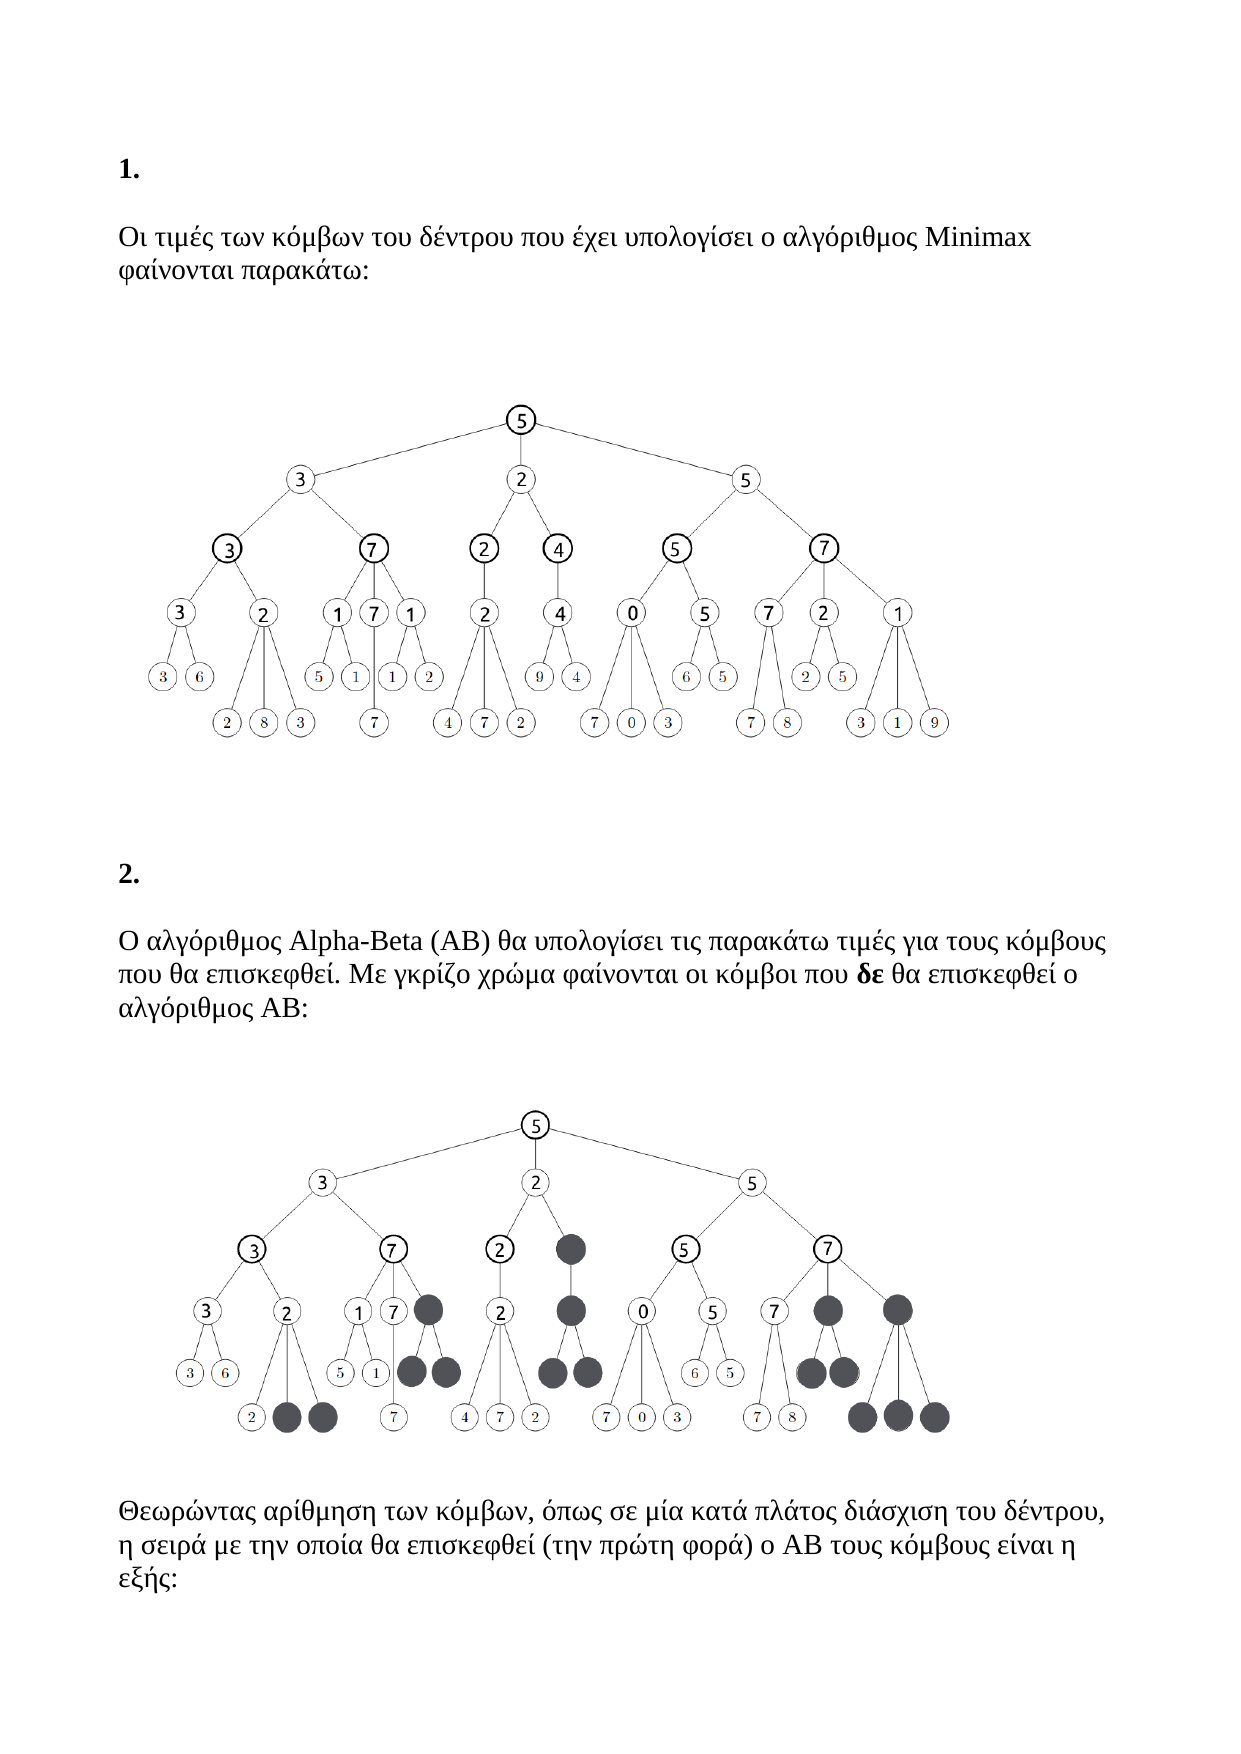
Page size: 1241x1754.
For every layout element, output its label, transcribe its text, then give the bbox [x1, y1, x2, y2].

text Ο αλγόριθμος Alpha-Beta (AB) θα υπολογίσει τις παρακάτω τιμές για τους κόμβους που θα επισκεφθεί. Με γκρίζο χρώμα φαίνονται οι κόμβοι που δε θα επισκεφθεί ο αλγόριθμος ΑΒ: [118, 923, 1122, 1024]
picture [147, 1065, 992, 1480]
text 2. [118, 856, 1122, 889]
picture [83, 330, 982, 795]
text 1. [118, 118, 1122, 185]
text Θεωρώντας αρίθμηση των κόμβων, όπως σε μία κατά πλάτος διάσχιση του δέντρου, η σειρά με την οποία θα επισκεφθεί (την πρώτη φορά) ο ΑΒ τους κόμβους είναι η εξής: [118, 1493, 1122, 1594]
text Οι τιμές των κόμβων του δέντρου που έχει υπολογίσει ο αλγόριθμος Minimax φαίνονται παρακάτω: [118, 219, 1122, 286]
